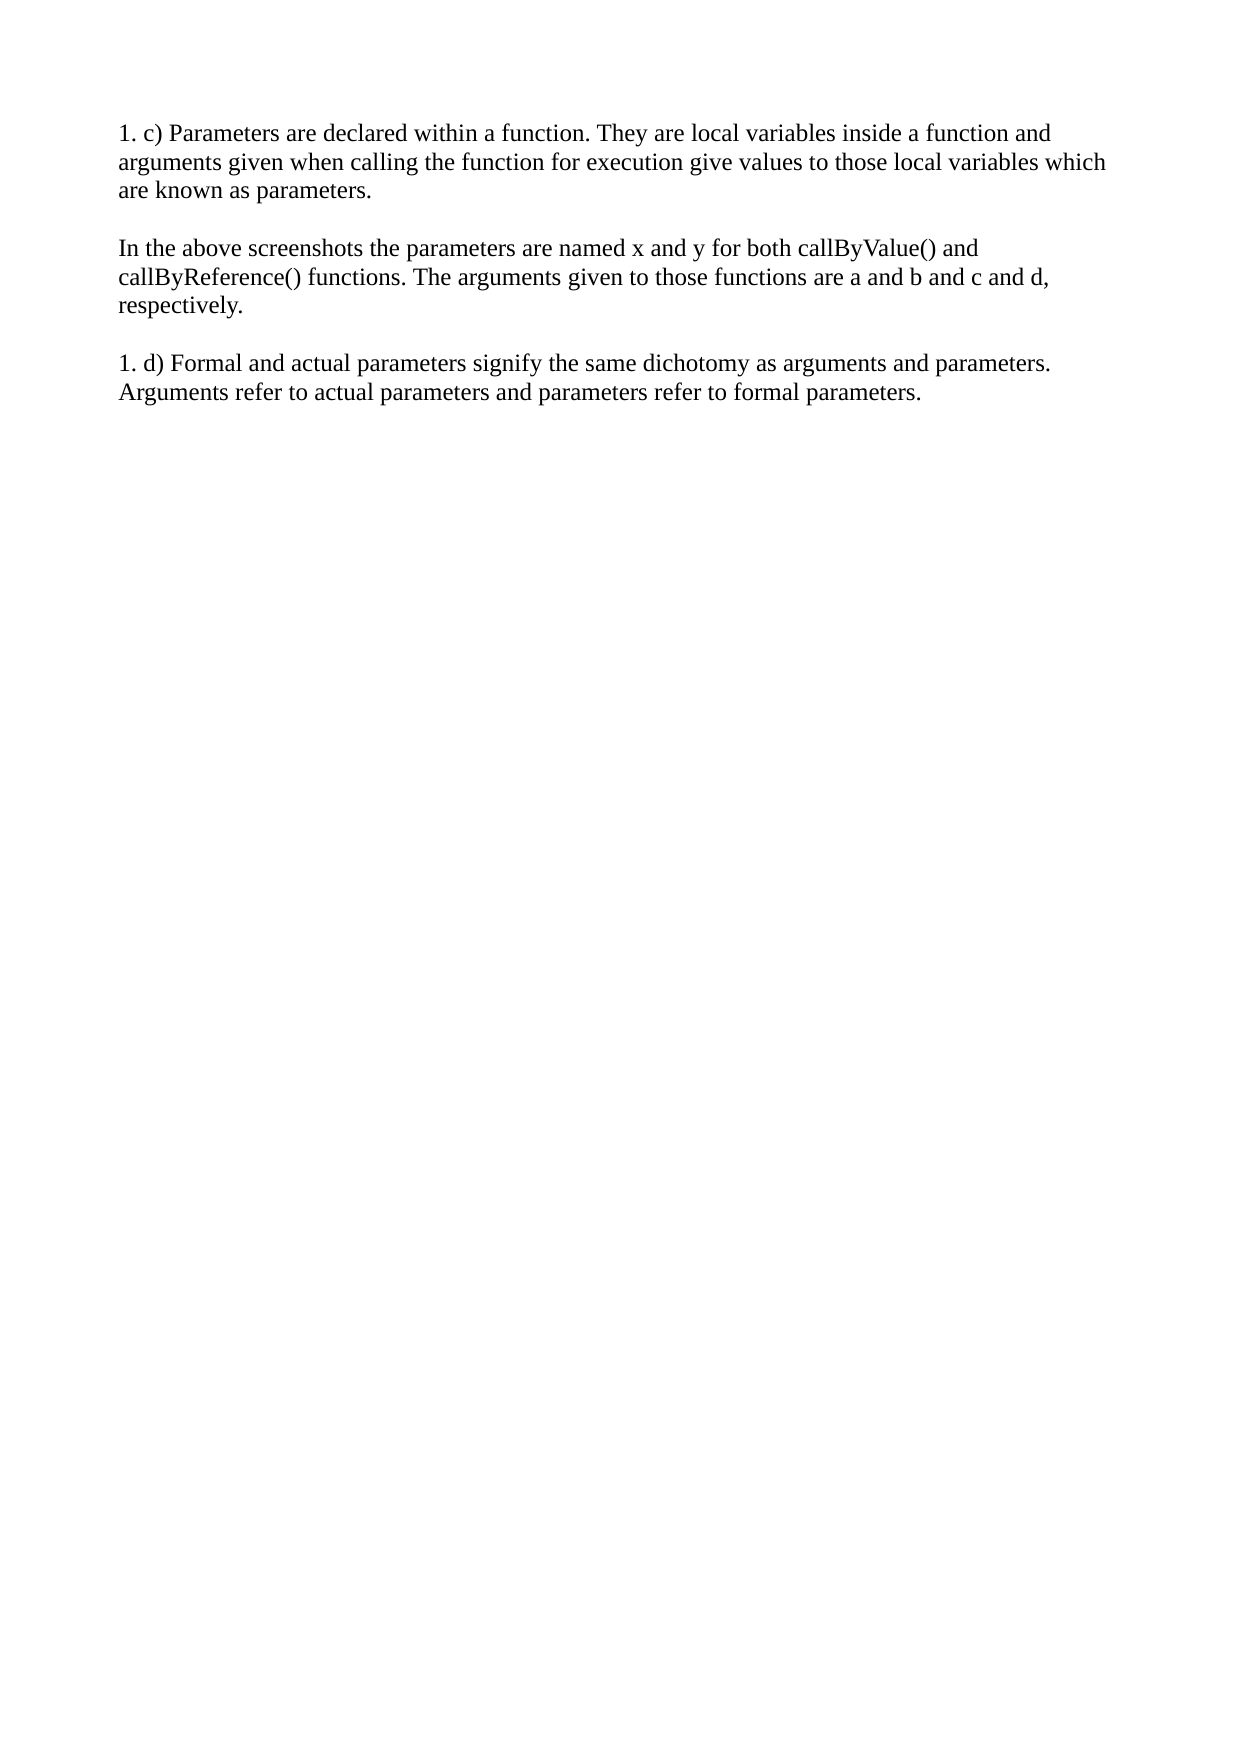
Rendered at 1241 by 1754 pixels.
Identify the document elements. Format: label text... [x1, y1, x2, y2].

text 1. c) Parameters are declared within a function. They are local variables inside a function and arguments given when calling the function for execution give values to those local variables which are known as parameters. [118, 118, 1122, 204]
text 1. d) Formal and actual parameters signify the same dichotomy as arguments and parameters. Arguments refer to actual parameters and parameters refer to formal parameters. [118, 348, 1122, 406]
text In the above screenshots the parameters are named x and y for both callByValue() and callByReference() functions. The arguments given to those functions are a and b and c and d, respectively. [118, 233, 1122, 319]
